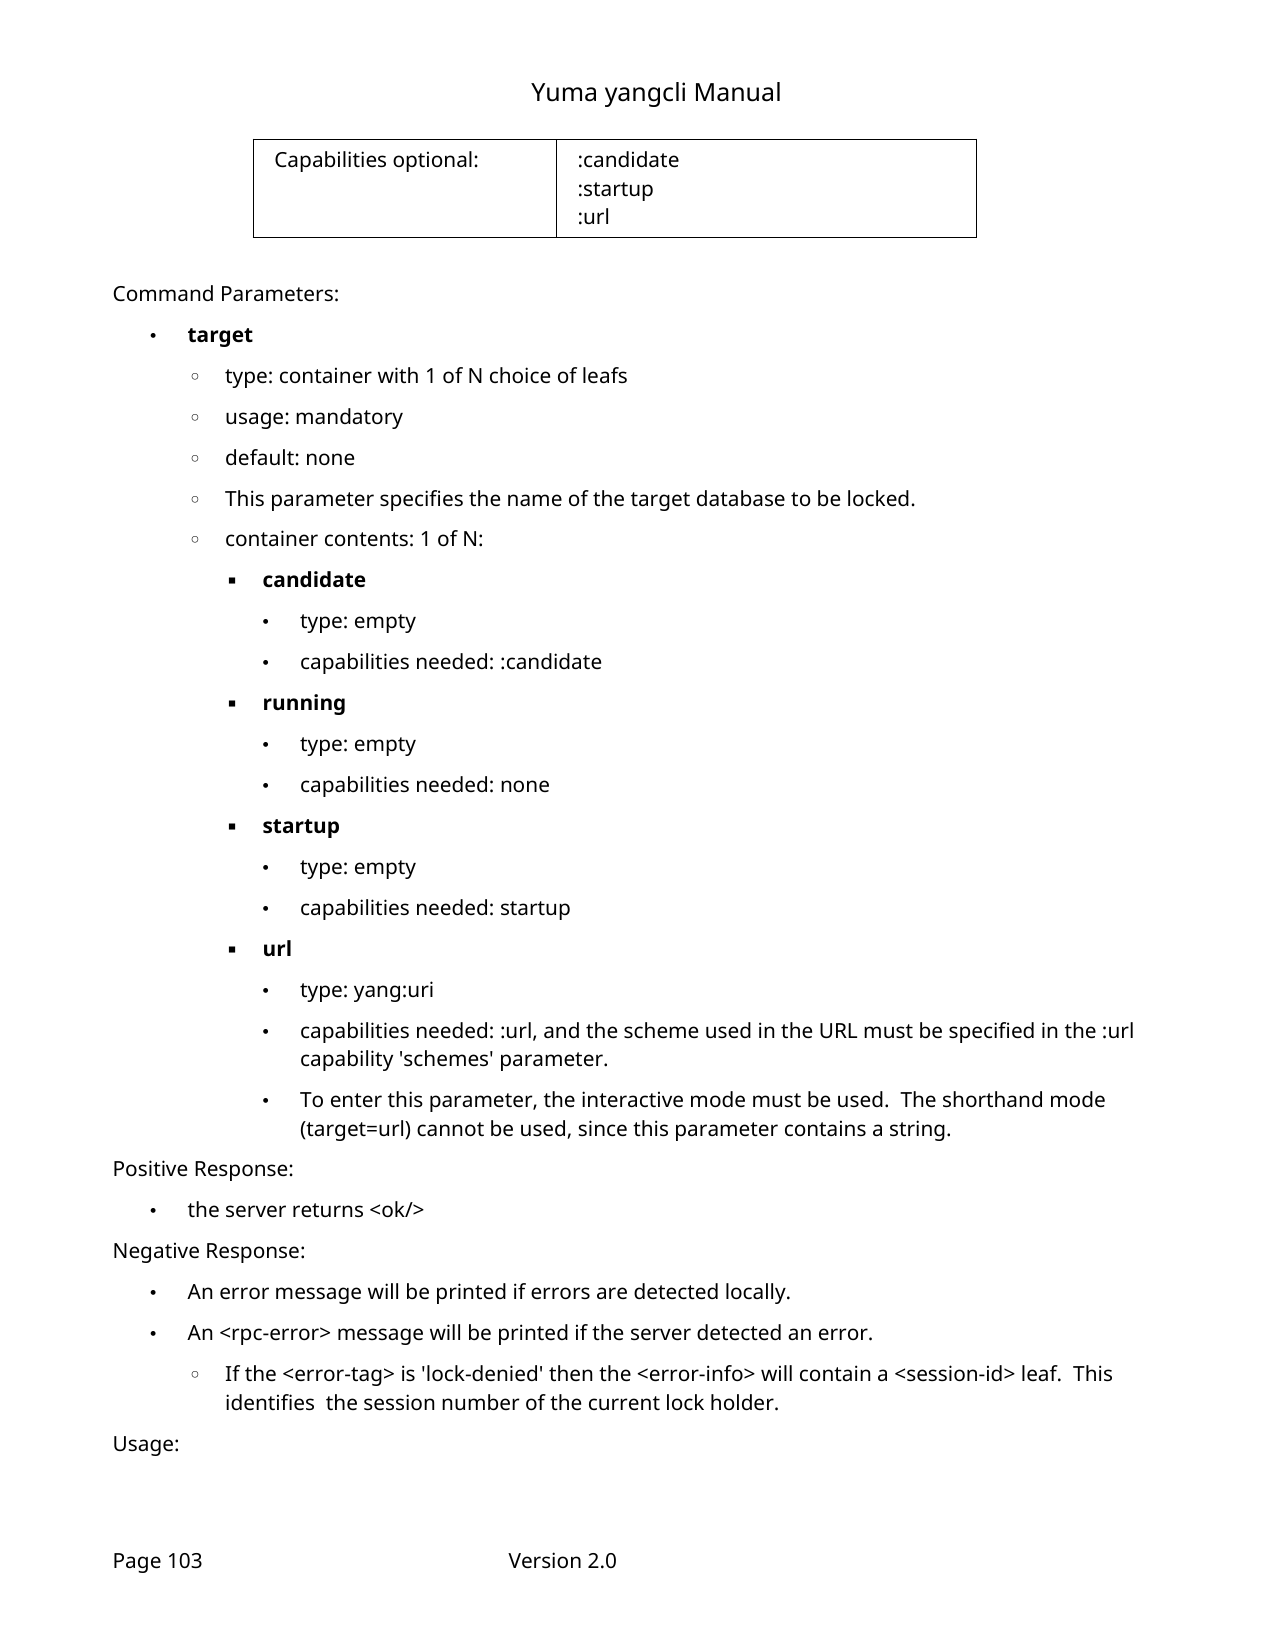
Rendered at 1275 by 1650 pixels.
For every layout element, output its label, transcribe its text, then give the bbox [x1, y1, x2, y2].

list This parameter specifies the name of the target database to be locked. [187, 484, 1200, 512]
list url [225, 934, 1200, 962]
list candidate [225, 566, 1200, 594]
text Command Parameters: [112, 279, 1200, 307]
list An <rpc-error> message will be printed if the server detected an error. [150, 1318, 1200, 1347]
list type: empty [262, 606, 1200, 635]
text Positive Response: [112, 1154, 1200, 1183]
list capabilities needed: startup [262, 893, 1200, 921]
list If the <error-tag> is 'lock-denied' then the <error-info> will contain a <session-id> leaf. This identifies the session number of the current lock holder. [187, 1359, 1200, 1416]
list type: empty [262, 852, 1200, 881]
list To enter this parameter, the interactive mode must be used. The shorthand mode (target=url) cannot be used, since this parameter contains a string. [262, 1085, 1200, 1142]
list type: yang:uri [262, 975, 1200, 1003]
list capabilities needed: none [262, 770, 1200, 799]
list container contents: 1 of N: [187, 524, 1200, 553]
list running [225, 688, 1200, 717]
table_cell :candidate :startup :url [557, 140, 976, 237]
list type: container with 1 of N choice of leafs [187, 361, 1200, 389]
text Usage: [112, 1429, 1200, 1457]
list startup [225, 811, 1200, 839]
text Negative Response: [112, 1236, 1200, 1265]
list An error message will be printed if errors are detected locally. [150, 1277, 1200, 1306]
list capabilities needed: :candidate [262, 647, 1200, 676]
list capabilities needed: :url, and the scheme used in the URL must be specified in the :url capability 'schemes' parameter. [262, 1016, 1200, 1073]
list default: none [187, 443, 1200, 471]
list the server returns <ok/> [150, 1196, 1200, 1224]
list type: empty [262, 729, 1200, 758]
list usage: mandatory [187, 402, 1200, 430]
table_cell Capabilities optional: [254, 140, 556, 237]
list target [150, 320, 1200, 348]
